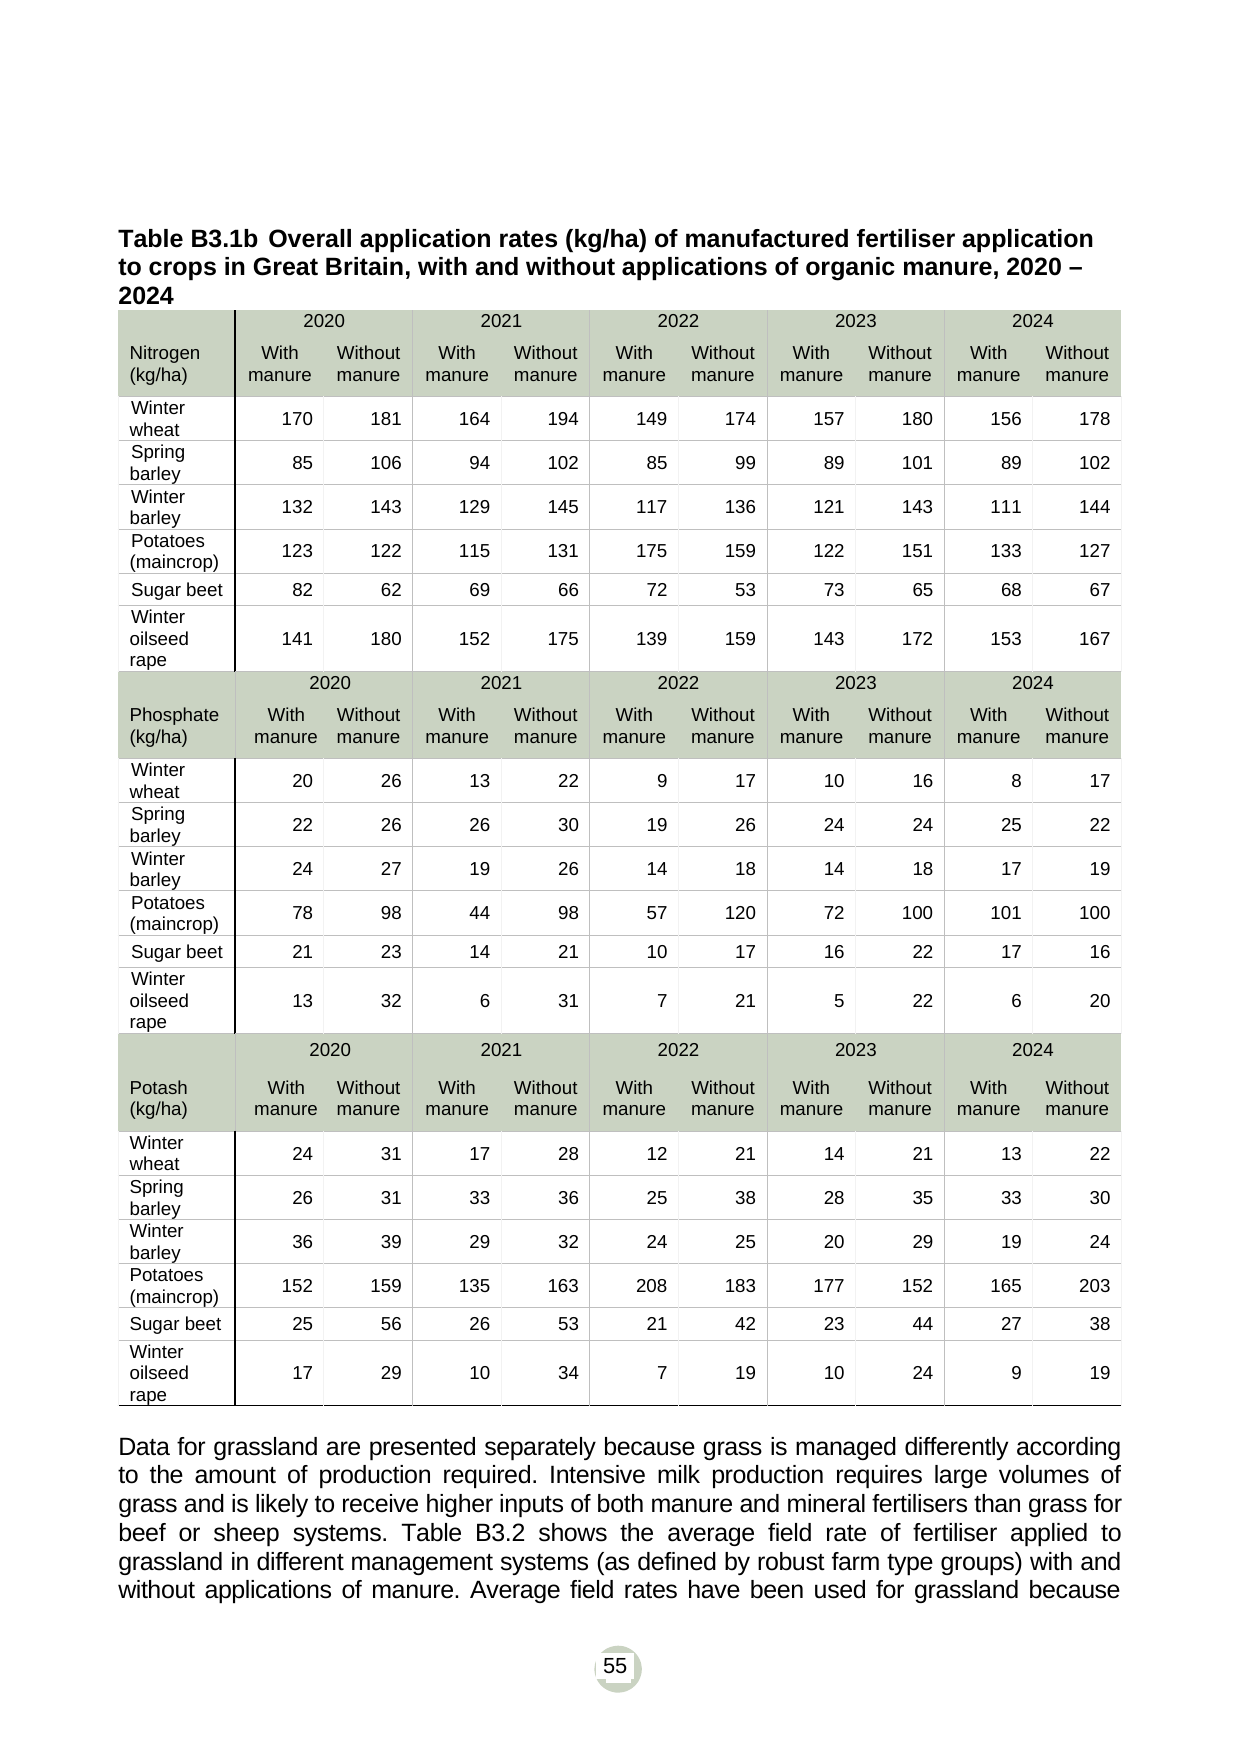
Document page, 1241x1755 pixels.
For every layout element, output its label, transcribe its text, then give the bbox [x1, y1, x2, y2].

table_cell 121 [768, 485, 855, 528]
table_cell 42 [679, 1308, 767, 1339]
table_cell 21 [590, 1308, 678, 1339]
table_cell 2020 [236, 1034, 412, 1066]
table_cell 36 [236, 1220, 323, 1263]
table_cell 17 [236, 1341, 323, 1405]
table_cell Without manure [501, 1066, 589, 1131]
table_cell Without manure [324, 331, 412, 396]
table_cell 145 [502, 485, 589, 528]
table_cell [118, 672, 235, 693]
table_cell 18 [856, 847, 944, 890]
table_cell 53 [679, 574, 767, 605]
table_cell 20 [236, 759, 323, 802]
table_cell 10 [590, 936, 678, 967]
table_cell 39 [324, 1220, 412, 1263]
table_cell Sugar beet [119, 574, 234, 605]
table_cell 62 [324, 574, 412, 605]
table_cell 14 [768, 847, 855, 890]
table_cell 152 [856, 1264, 944, 1307]
table_cell 13 [413, 759, 501, 802]
table_cell 24 [1033, 1220, 1121, 1263]
table_cell 44 [856, 1308, 944, 1339]
table_cell 29 [324, 1341, 412, 1405]
table_cell 2024 [945, 672, 1121, 693]
table_cell 16 [856, 759, 944, 802]
table_cell Without manure [678, 693, 767, 758]
table_cell 98 [502, 891, 589, 934]
table_cell 31 [324, 1176, 412, 1219]
table_cell 9 [590, 759, 678, 802]
table_cell 19 [679, 1341, 767, 1405]
table_cell 22 [502, 759, 589, 802]
table_cell 203 [1033, 1264, 1121, 1307]
table_cell 69 [413, 574, 501, 605]
table_cell 10 [768, 1341, 855, 1405]
table_cell 68 [945, 574, 1032, 605]
table_cell 100 [856, 891, 944, 934]
table_cell 133 [945, 530, 1032, 573]
table_cell 144 [1033, 485, 1121, 528]
table_cell 24 [236, 847, 323, 890]
table_cell 33 [413, 1176, 501, 1219]
table_cell 165 [945, 1264, 1032, 1307]
table_cell 13 [236, 968, 323, 1033]
table_cell 30 [1033, 1176, 1121, 1219]
table_cell 120 [679, 891, 767, 934]
table_cell 18 [679, 847, 767, 890]
table_cell 22 [856, 936, 944, 967]
table_cell 17 [945, 936, 1032, 967]
table_cell 29 [413, 1220, 501, 1263]
table_cell Spring barley [119, 803, 234, 846]
table_cell 208 [590, 1264, 678, 1307]
table_cell Without manure [501, 331, 589, 396]
table_cell 143 [856, 485, 944, 528]
table_cell 175 [590, 530, 678, 573]
table_cell 13 [945, 1132, 1032, 1175]
table_cell 31 [502, 968, 589, 1033]
table_cell 10 [413, 1341, 501, 1405]
table_cell 159 [679, 606, 767, 671]
table_cell With manure [236, 693, 324, 758]
table_cell 22 [1033, 803, 1121, 846]
table_cell 152 [236, 1264, 323, 1307]
table_cell 25 [590, 1176, 678, 1219]
table_cell Winter barley [119, 485, 234, 528]
table_cell 156 [945, 397, 1032, 440]
table_cell 100 [1033, 891, 1121, 934]
table_cell With manure [590, 1066, 678, 1131]
table_cell 19 [1033, 1341, 1121, 1405]
table_cell 26 [502, 847, 589, 890]
table_cell 129 [413, 485, 501, 528]
table_cell Without manure [856, 1066, 944, 1131]
table_cell 53 [502, 1308, 589, 1339]
table_cell 14 [590, 847, 678, 890]
table_cell 21 [679, 968, 767, 1033]
table_cell 117 [590, 485, 678, 528]
table_cell 38 [1033, 1308, 1121, 1339]
table_cell 78 [236, 891, 323, 934]
table_cell 17 [1033, 759, 1121, 802]
table_cell With manure [945, 1066, 1033, 1131]
table_cell Winter oilseed rape [119, 1341, 234, 1405]
table_cell 25 [945, 803, 1032, 846]
table_cell 28 [502, 1132, 589, 1175]
table_cell Without manure [1033, 331, 1121, 396]
table_cell 22 [856, 968, 944, 1033]
table_cell 122 [324, 530, 412, 573]
table_cell Potatoes (maincrop) [119, 530, 234, 573]
table_cell 25 [236, 1308, 323, 1339]
table_cell 29 [856, 1220, 944, 1263]
table_cell 10 [768, 759, 855, 802]
table_header 2021 [413, 310, 589, 331]
table_cell 153 [945, 606, 1032, 671]
table_cell 152 [413, 606, 501, 671]
table_cell 24 [856, 1341, 944, 1405]
table_cell 65 [856, 574, 944, 605]
table_cell 5 [768, 968, 855, 1033]
table_cell 139 [590, 606, 678, 671]
table_cell 7 [590, 1341, 678, 1405]
table_cell 19 [413, 847, 501, 890]
table_cell Without manure [678, 331, 767, 396]
table_cell 22 [236, 803, 323, 846]
table_cell 16 [768, 936, 855, 967]
table_cell Phosphate (kg/ha) [118, 693, 235, 758]
table_cell 7 [590, 968, 678, 1033]
table_cell With manure [945, 331, 1033, 396]
table_cell 141 [236, 606, 323, 671]
table_cell 19 [945, 1220, 1032, 1263]
table_cell Potatoes (maincrop) [119, 891, 234, 934]
table_cell 85 [590, 441, 678, 484]
table_cell 94 [413, 441, 501, 484]
table_cell Without manure [501, 693, 589, 758]
table_cell Winter oilseed rape [119, 968, 234, 1033]
table_cell With manure [768, 1066, 856, 1131]
table_cell Sugar beet [119, 1308, 234, 1339]
table_cell 57 [590, 891, 678, 934]
table_cell 151 [856, 530, 944, 573]
table_cell Nitrogen (kg/ha) [118, 331, 234, 396]
table_cell 2024 [945, 1034, 1121, 1066]
table_cell 8 [945, 759, 1032, 802]
table_cell With manure [413, 1066, 501, 1131]
table_cell 115 [413, 530, 501, 573]
table_cell Winter oilseed rape [119, 606, 234, 671]
table_cell Winter barley [119, 847, 234, 890]
table_cell 6 [945, 968, 1032, 1033]
table_cell Winter barley [119, 1220, 234, 1263]
table_cell 26 [324, 803, 412, 846]
table_cell 25 [679, 1220, 767, 1263]
table_cell 132 [236, 485, 323, 528]
table_cell 183 [679, 1264, 767, 1307]
table_cell 136 [679, 485, 767, 528]
table_cell 149 [590, 397, 678, 440]
table_cell 85 [236, 441, 323, 484]
table_cell 67 [1033, 574, 1121, 605]
table_cell 178 [1033, 397, 1121, 440]
table_cell 9 [945, 1341, 1032, 1405]
table_cell Without manure [324, 1066, 412, 1131]
table_cell 143 [324, 485, 412, 528]
table_cell Sugar beet [119, 936, 234, 967]
table_cell 20 [768, 1220, 855, 1263]
table_cell With manure [768, 331, 856, 396]
table_cell 127 [1033, 530, 1121, 573]
table_cell Potash (kg/ha) [118, 1066, 235, 1131]
table_cell 164 [413, 397, 501, 440]
table_cell With manure [590, 693, 678, 758]
table_cell 123 [236, 530, 323, 573]
table_cell 73 [768, 574, 855, 605]
table_cell With manure [945, 693, 1033, 758]
table_cell 122 [768, 530, 855, 573]
table_cell 2021 [413, 672, 589, 693]
table_cell 19 [1033, 847, 1121, 890]
table_cell 194 [502, 397, 589, 440]
table_cell With manure [236, 331, 324, 396]
table_cell Winter wheat [119, 1132, 234, 1175]
table_cell [118, 1034, 235, 1066]
table_cell 23 [768, 1308, 855, 1339]
table_cell 98 [324, 891, 412, 934]
table_cell 26 [236, 1176, 323, 1219]
table_cell 180 [324, 606, 412, 671]
table_cell 17 [413, 1132, 501, 1175]
table_cell 26 [679, 803, 767, 846]
table_cell 26 [413, 1308, 501, 1339]
table_cell 2023 [768, 672, 944, 693]
table_cell 2022 [590, 1034, 767, 1066]
table_cell 34 [502, 1341, 589, 1405]
table_cell 99 [679, 441, 767, 484]
table_cell 6 [413, 968, 501, 1033]
table_cell 2023 [768, 1034, 944, 1066]
text Table B3.1b Overall application rates (kg/ha) of manufactured fertiliser application to crops in Great Britain, with and without applications of organic manure, 2020 – 2024 [118, 224, 1122, 310]
table_cell 2021 [413, 1034, 589, 1066]
table_cell 26 [324, 759, 412, 802]
table_cell 143 [768, 606, 855, 671]
table_header 2023 [768, 310, 944, 331]
table_cell 14 [413, 936, 501, 967]
table_header 2020 [236, 310, 412, 331]
table_cell 102 [502, 441, 589, 484]
table_cell 36 [502, 1176, 589, 1219]
table_cell With manure [413, 331, 501, 396]
table_cell 167 [1033, 606, 1121, 671]
table_cell 101 [945, 891, 1032, 934]
table_cell 22 [1033, 1132, 1121, 1175]
table_cell Without manure [678, 1066, 767, 1131]
table_cell 72 [590, 574, 678, 605]
table_cell 14 [768, 1132, 855, 1175]
table_header [118, 310, 234, 331]
table_cell 163 [502, 1264, 589, 1307]
table_cell 24 [856, 803, 944, 846]
table_cell 159 [679, 530, 767, 573]
table_cell 135 [413, 1264, 501, 1307]
table_cell With manure [768, 693, 856, 758]
table_cell Without manure [856, 693, 944, 758]
table_cell 17 [679, 759, 767, 802]
table_cell 172 [856, 606, 944, 671]
table_cell 17 [679, 936, 767, 967]
table_cell 177 [768, 1264, 855, 1307]
table_cell 17 [945, 847, 1032, 890]
table_cell Without manure [856, 331, 944, 396]
table_cell 175 [502, 606, 589, 671]
table_cell 28 [768, 1176, 855, 1219]
table_cell 20 [1033, 968, 1121, 1033]
table_cell 89 [768, 441, 855, 484]
table_cell 27 [945, 1308, 1032, 1339]
table_cell 26 [413, 803, 501, 846]
table_cell Without manure [1033, 693, 1121, 758]
table_cell With manure [590, 331, 678, 396]
table_cell Spring barley [119, 441, 234, 484]
text Data for grassland are presented separately because grass is managed differently according to the amount of production required. Intensive milk production requires large volumes of grass and is likely to receive higher inputs of both manure and mineral fertilisers than grass for beef or sheep systems. Table B3.2 shows the average field rate of fertiliser applied to grassland in different management systems (as defined by robust farm type groups) with and without applications of manure. Average field rates have been used for grassland because [118, 1431, 1122, 1604]
table_cell 66 [502, 574, 589, 605]
table_cell 131 [502, 530, 589, 573]
table_cell 170 [236, 397, 323, 440]
table_cell 35 [856, 1176, 944, 1219]
table_cell 32 [502, 1220, 589, 1263]
table_cell Winter wheat [119, 759, 234, 802]
table_cell With manure [413, 693, 501, 758]
table_cell Without manure [1033, 1066, 1121, 1131]
table_cell 32 [324, 968, 412, 1033]
table_cell 106 [324, 441, 412, 484]
table_cell 102 [1033, 441, 1121, 484]
table_cell 2022 [590, 672, 767, 693]
table_cell Winter wheat [119, 397, 234, 440]
table_cell Spring barley [119, 1176, 234, 1219]
table_cell 157 [768, 397, 855, 440]
table_header 2024 [945, 310, 1121, 331]
table_cell 24 [590, 1220, 678, 1263]
table_cell 56 [324, 1308, 412, 1339]
table_cell 30 [502, 803, 589, 846]
table_cell 82 [236, 574, 323, 605]
table_cell 101 [856, 441, 944, 484]
table_cell 27 [324, 847, 412, 890]
table_cell 12 [590, 1132, 678, 1175]
table_cell 31 [324, 1132, 412, 1175]
table_cell Potatoes (maincrop) [119, 1264, 234, 1307]
table_cell 24 [768, 803, 855, 846]
table_cell Without manure [324, 693, 412, 758]
table_cell 21 [236, 936, 323, 967]
table_cell 24 [236, 1132, 323, 1175]
table_cell 174 [679, 397, 767, 440]
table_cell With manure [236, 1066, 324, 1131]
table_cell 89 [945, 441, 1032, 484]
table_cell 38 [679, 1176, 767, 1219]
table_cell 16 [1033, 936, 1121, 967]
table_cell 21 [856, 1132, 944, 1175]
table_cell 19 [590, 803, 678, 846]
table_cell 21 [502, 936, 589, 967]
table_cell 159 [324, 1264, 412, 1307]
table_cell 23 [324, 936, 412, 967]
table_cell 111 [945, 485, 1032, 528]
table_cell 44 [413, 891, 501, 934]
table_header 2022 [590, 310, 767, 331]
table_cell 2020 [236, 672, 412, 693]
table_cell 72 [768, 891, 855, 934]
table_cell 21 [679, 1132, 767, 1175]
table_cell 180 [856, 397, 944, 440]
table_cell 181 [324, 397, 412, 440]
table_cell 33 [945, 1176, 1032, 1219]
